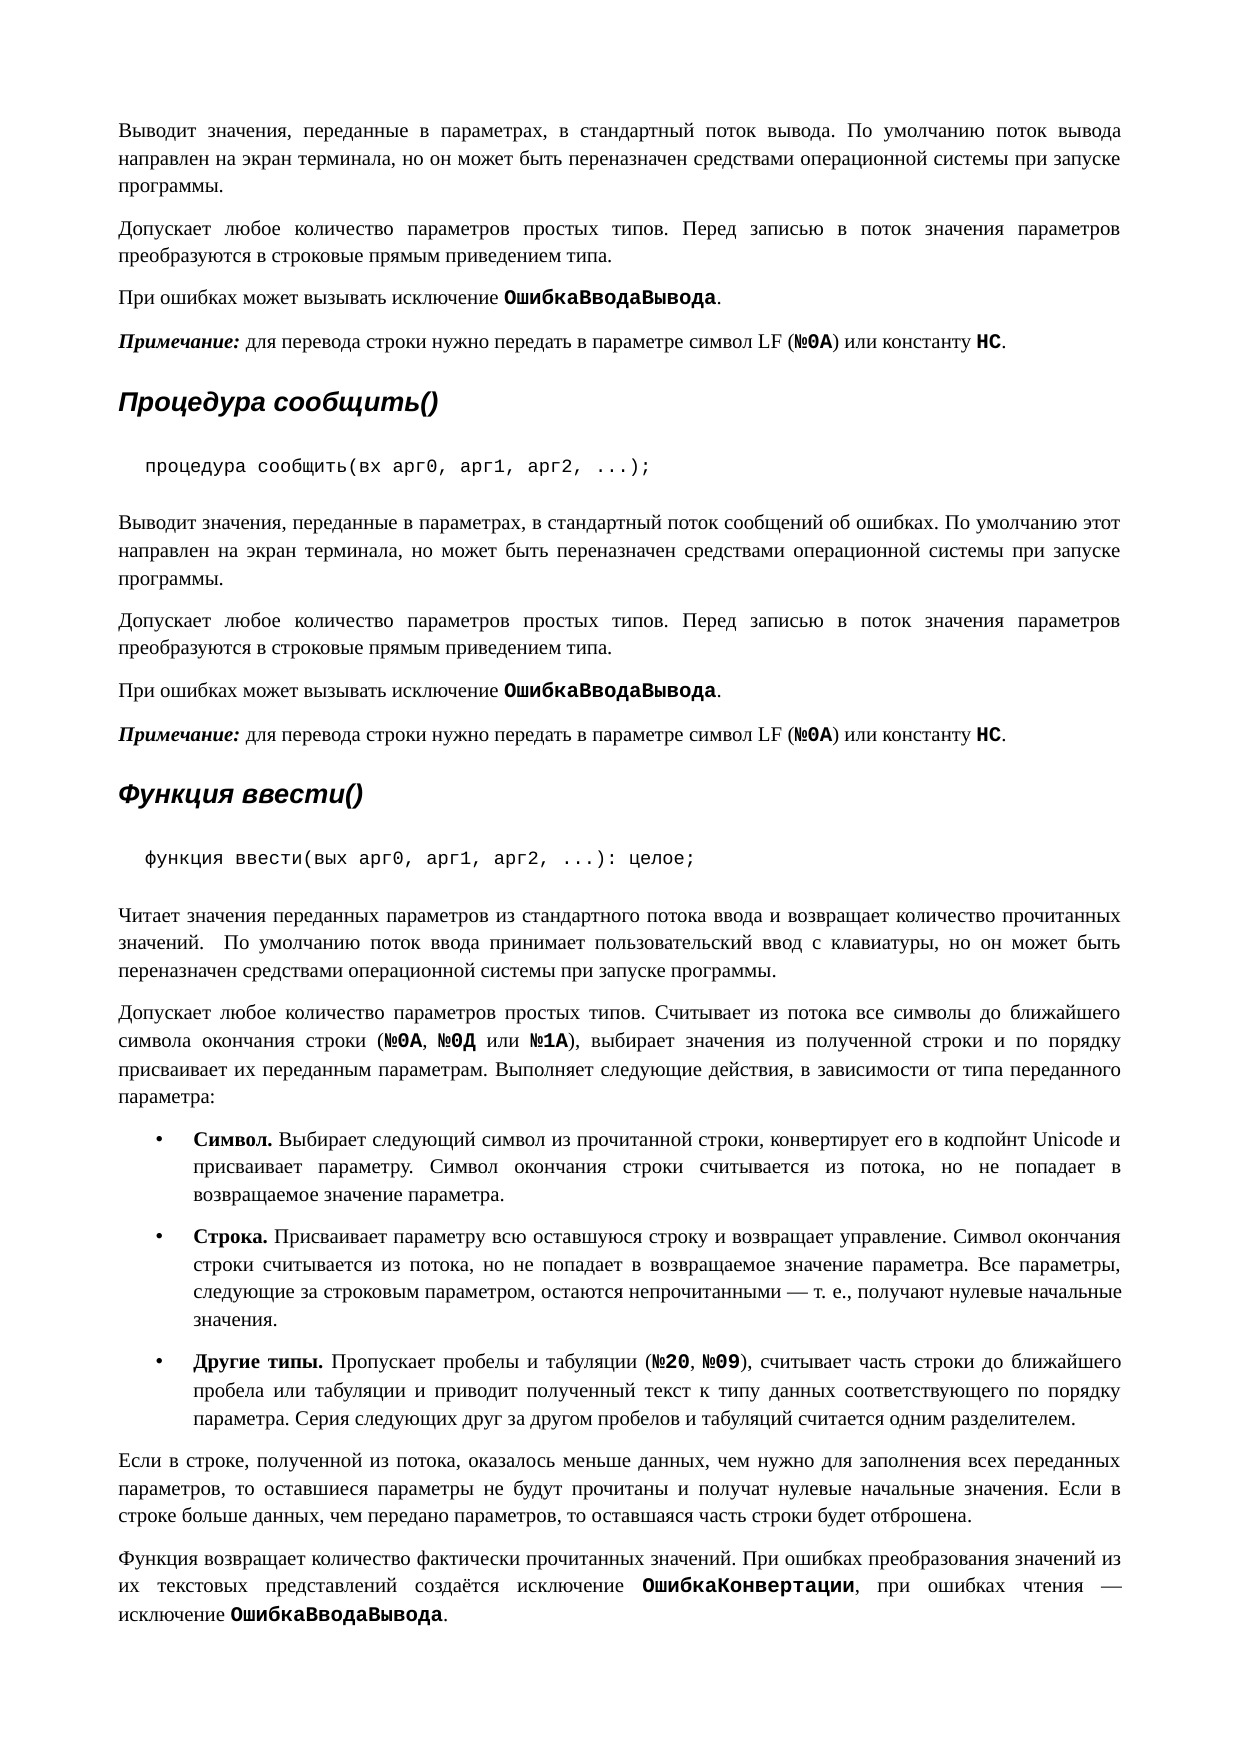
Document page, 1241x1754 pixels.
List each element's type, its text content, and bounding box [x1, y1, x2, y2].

subtitle Процедура сообщить() [118, 386, 1122, 417]
text функция ввести(вых арг0, арг1, арг2, ...): целое; [136, 840, 1104, 879]
list Строка. Присваивает параметру всю оставшуюся строку и возвращает управление. Символ окончания строки считывается из потока, но не попадает в возвращаемое значение параметра. Все параметры, следующие за строковым параметром, остаются непрочитанными — т. е., получают нулевые начальные значения. [156, 1224, 1122, 1331]
subtitle Функция ввести() [118, 778, 1122, 809]
text Выводит значения, переданные в параметрах, в стандартный поток вывода. По умолчанию поток вывода направлен на экран терминала, но он может быть переназначен средствами операционной системы при запуске программы. [118, 118, 1122, 197]
text Выводит значения, переданные в параметрах, в стандартный поток сообщений об ошибках. По умолчанию этот направлен на экран терминала, но может быть переназначен средствами операционной системы при запуске программы. [118, 510, 1122, 589]
text Читает значения переданных параметров из стандартного потока ввода и возвращает количество прочитанных значений. По умолчанию поток ввода принимает пользовательский ввод с клавиатуры, но он может быть переназначен средствами операционной системы при запуске программы. [118, 902, 1122, 982]
text При ошибках может вызывать исключение ОшибкаВводаВывода. [118, 677, 1122, 703]
text Функция возвращает количество фактически прочитанных значений. При ошибках преобразования значений из их текстовых представлений создаётся исключение ОшибкаКонвертации, при ошибках чтения — исключение ОшибкаВводаВывода. [118, 1545, 1122, 1628]
text Допускает любое количество параметров простых типов. Перед записью в поток значения параметров преобразуются в строковые прямым приведением типа. [118, 608, 1122, 659]
text Если в строке, полученной из потока, оказалось меньше данных, чем нужно для заполнения всех переданных параметров, то оставшиеся параметры не будут прочитаны и получат нулевые начальные значения. Если в строке больше данных, чем передано параметров, то оставшаяся часть строки будет отброшена. [118, 1448, 1122, 1527]
text Допускает любое количество параметров простых типов. Считывает из потока все символы до ближайшего символа окончания строки (№0А, №0Д или №1А), выбирает значения из полученной строки и по порядку присваивает их переданным параметрам. Выполняет следующие действия, в зависимости от типа переданного параметра: [118, 1000, 1122, 1108]
list Символ. Выбирает следующий символ из прочитанной строки, конвертирует его в кодпойнт Unicode и присваивает параметру. Символ окончания строки считывается из потока, но не попадает в возвращаемое значение параметра. [156, 1127, 1122, 1206]
text Примечание: для перевода строки нужно передать в параметре символ LF (№0А) или константу НС. [118, 329, 1122, 355]
text Допускает любое количество параметров простых типов. Перед записью в поток значения параметров преобразуются в строковые прямым приведением типа. [118, 216, 1122, 267]
text Примечание: для перевода строки нужно передать в параметре символ LF (№0А) или константу НС. [118, 722, 1122, 747]
text При ошибках может вызывать исключение ОшибкаВводаВывода. [118, 285, 1122, 311]
text процедура сообщить(вх арг0, арг1, арг2, ...); [136, 448, 1104, 487]
list Другие типы. Пропускает пробелы и табуляции (№20, №09), считывает часть строки до ближайшего пробела или табуляции и приводит полученный текст к типу данных соответствующего по порядку параметра. Серия следующих друг за другом пробелов и табуляций считается одним разделителем. [156, 1349, 1122, 1430]
